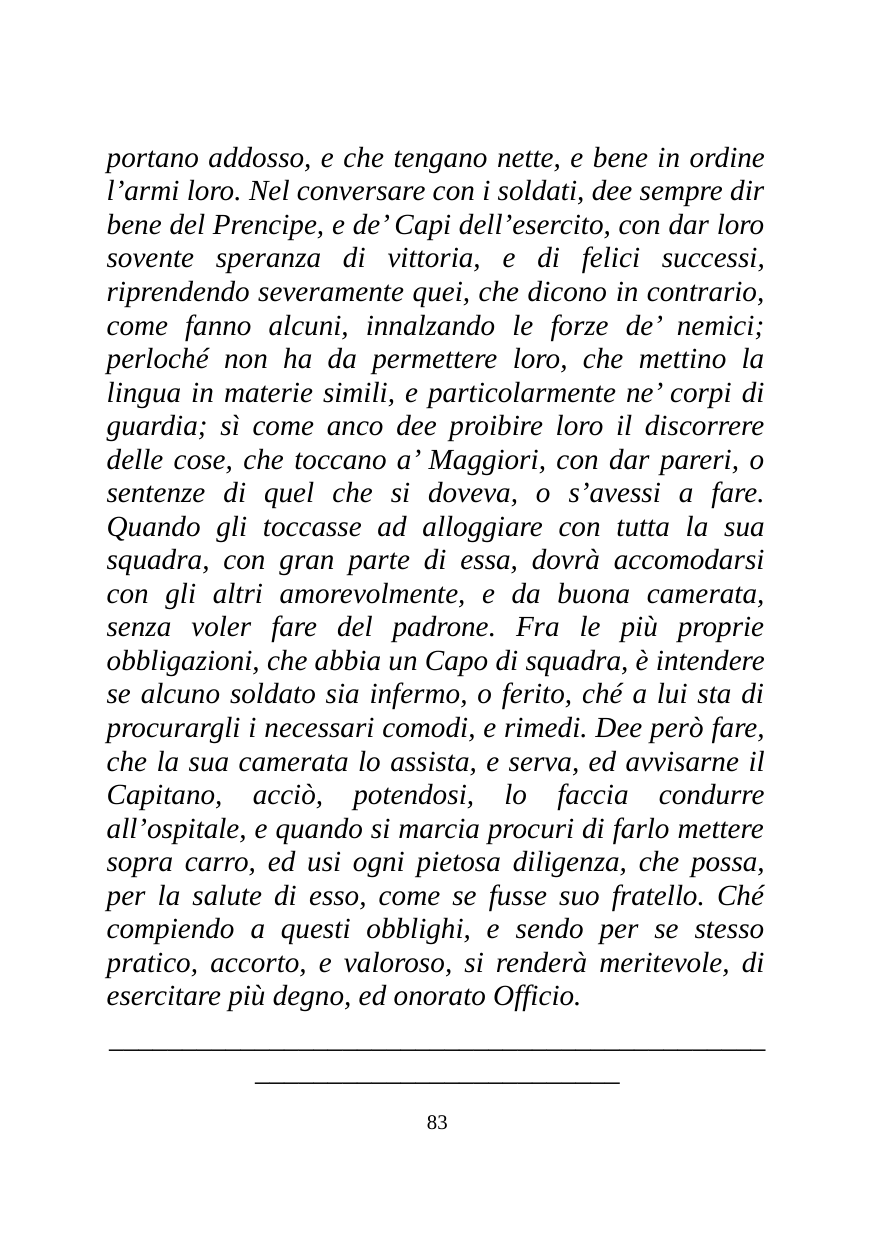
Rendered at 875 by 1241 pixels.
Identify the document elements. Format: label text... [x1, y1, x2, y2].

text portano addosso, e che tengano nette, e bene in ordine l’armi loro. Nel conversare con i soldati, dee sempre dir bene del Prencipe, e de’ Capi dell’esercito, con dar loro sovente speranza di vittoria, e di felici successi, riprendendo severamente quei, che dicono in contrario, come fanno alcuni, innalzando le forze de’ nemici; perloché non ha da permettere loro, che mettino la lingua in materie simili, e particolarmente ne’ corpi di guardia; sì come anco dee proibire loro il discorrere delle cose, che toccano a’ Maggiori, con dar pareri, o sentenze di quel che si doveva, o s’avessi a fare. Quando gli toccasse ad alloggiare con tutta la sua squadra, con gran parte di essa, dovrà accomodarsi con gli altri amorevolmente, e da buona camerata, senza voler fare del padrone. Fra le più proprie obbligazioni, che abbia un Capo di squadra, è intendere se alcuno soldato sia infermo, o ferito, ché a lui sta di procurargli i necessari comodi, e rimedi. Dee però fare, che la sua camerata lo assista, e serva, ed avvisarne il Capitano, acciò, potendosi, lo faccia condurre all’ospitale, e quando si marcia procuri di farlo mettere sopra carro, ed usi ogni pietosa diligenza, che possa, per la salute di esso, come se fusse suo fratello. Ché compiendo a questi obblighi, e sendo per se stesso pratico, accorto, e valoroso, si renderà meritevole, di esercitare più degno, ed onorato Officio. [106, 140, 768, 1012]
text –––––––––––––––––––––––––––––––––––––––––––––––––––––––––––––––––––––– [106, 1030, 768, 1097]
